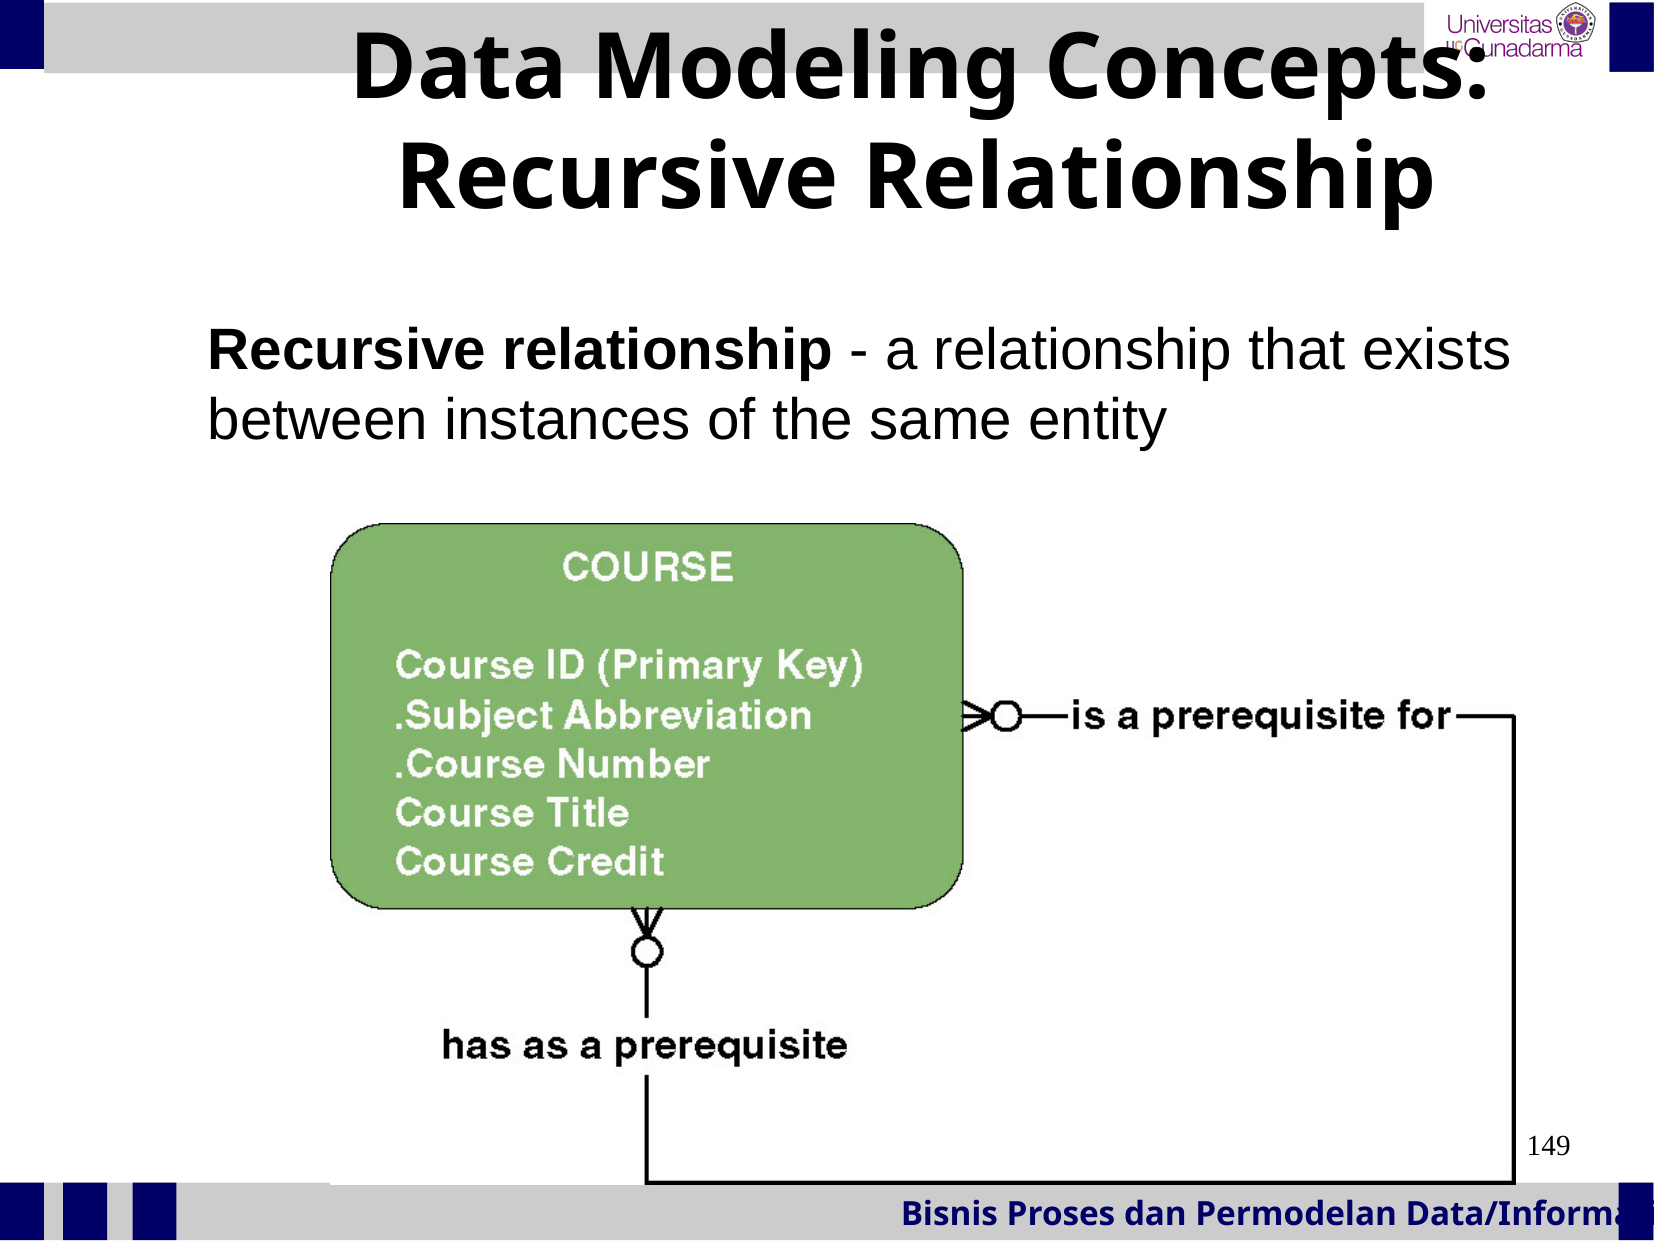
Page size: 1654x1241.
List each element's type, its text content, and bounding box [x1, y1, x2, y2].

text_box Recursive relationship - a relationship that exists between instances of the same entity [192, 303, 1533, 459]
picture [1437, 2, 1610, 13]
picture [330, 523, 1516, 1185]
title Data Modeling Concepts: Recursive Relationship [179, 13, 1654, 221]
